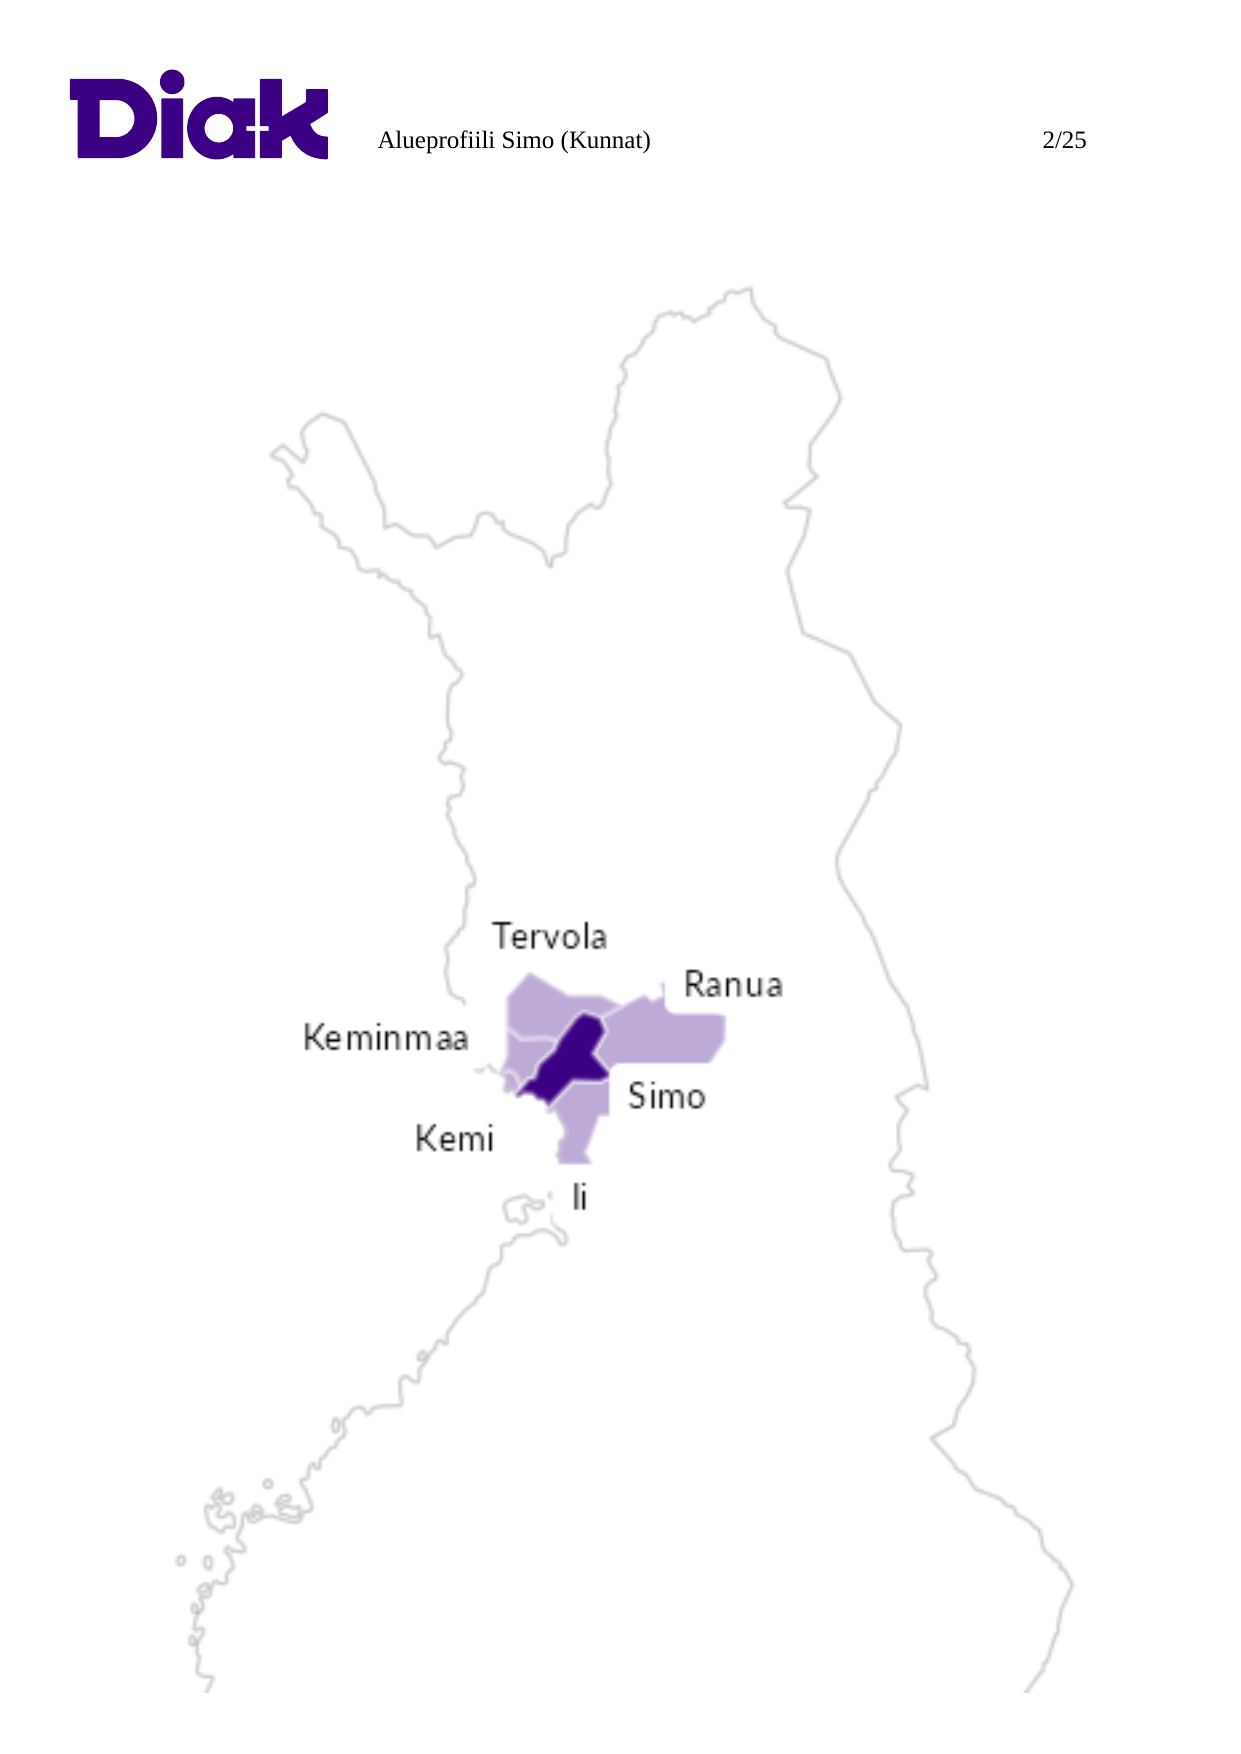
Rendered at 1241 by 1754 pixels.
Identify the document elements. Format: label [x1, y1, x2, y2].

picture [61, 196, 1179, 1693]
